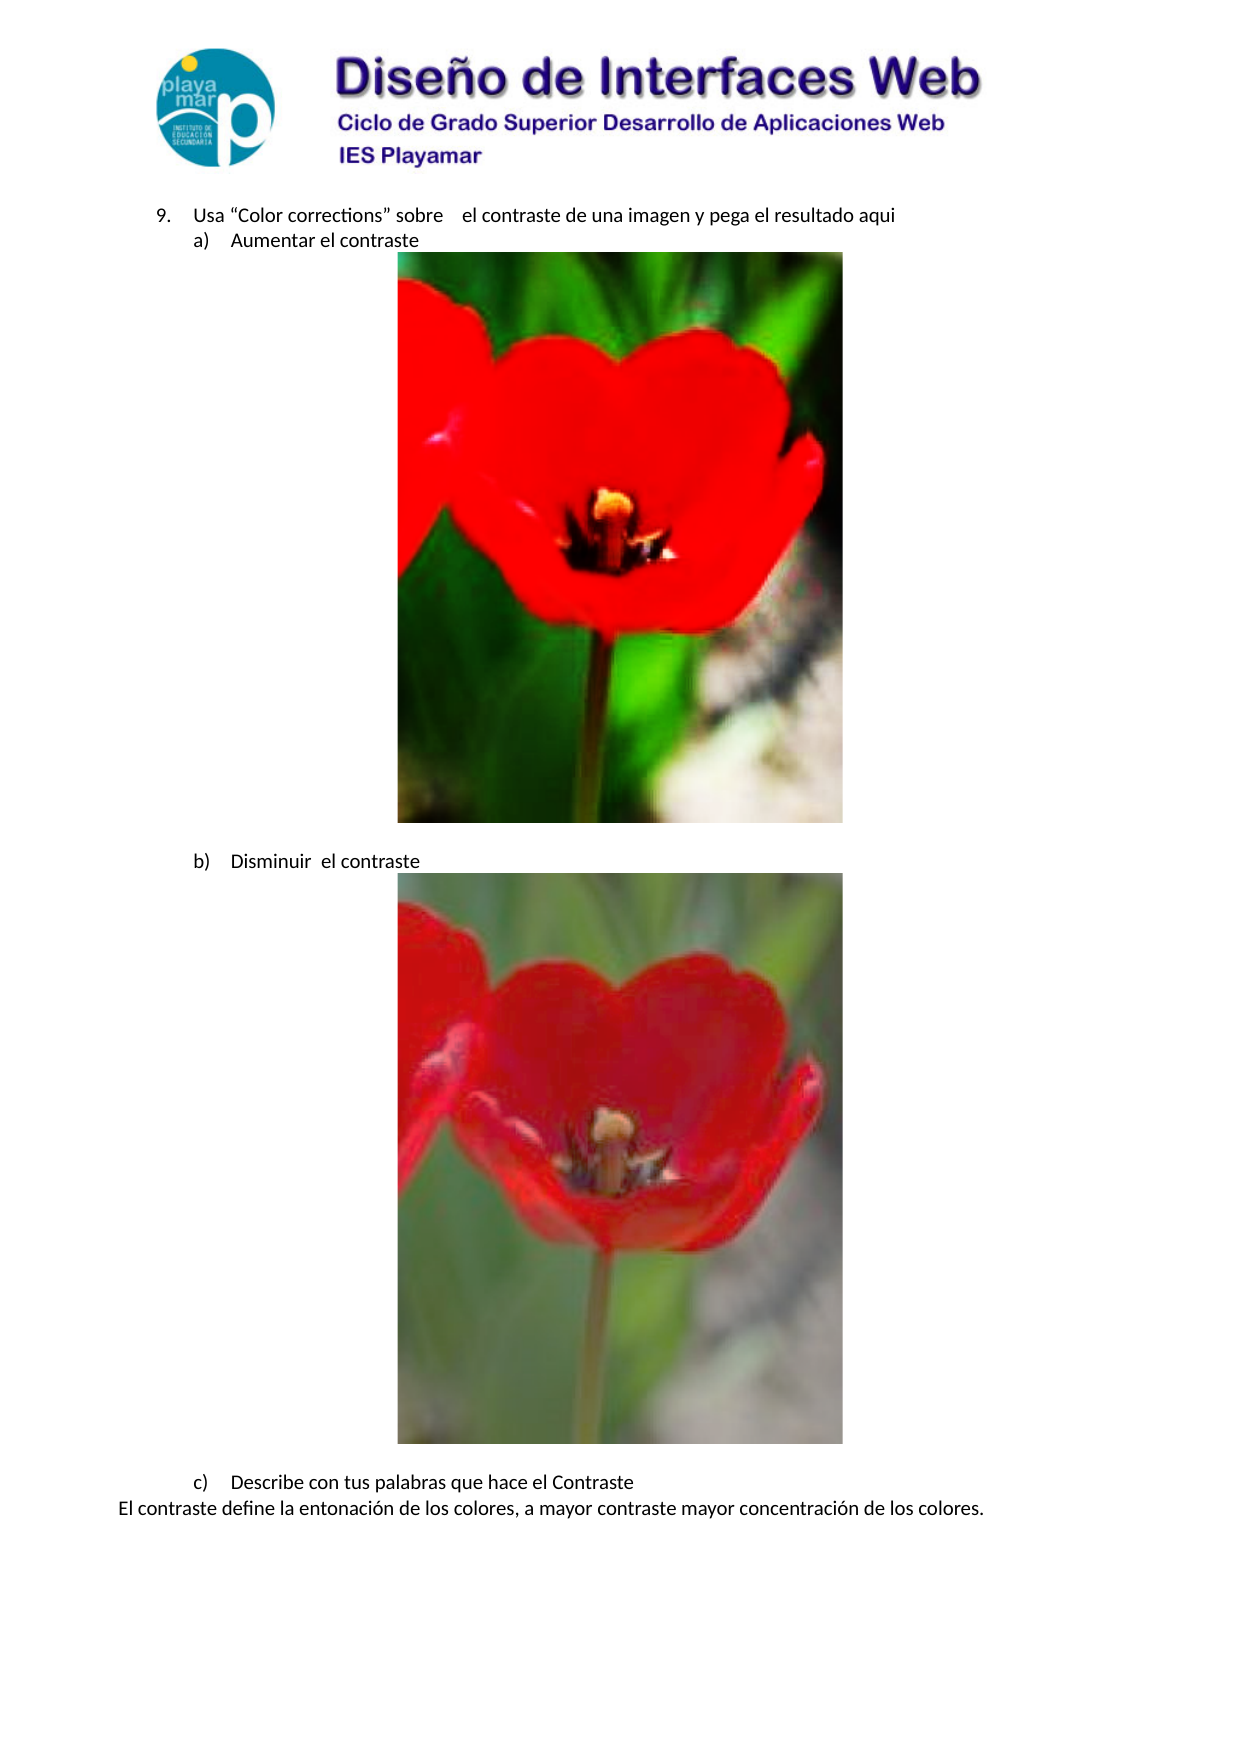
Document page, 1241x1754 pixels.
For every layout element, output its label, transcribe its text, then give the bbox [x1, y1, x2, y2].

list Aumentar el contraste [193, 227, 1122, 253]
text El contraste define la entonación de los colores, a mayor contraste mayor concentración de los colores. [118, 1495, 1122, 1520]
picture [397, 873, 843, 1444]
list Describe con tus palabras que hace el Contraste [193, 1469, 1122, 1495]
list Usa “Color corrections” sobre el contraste de una imagen y pega el resultado aqui [156, 202, 1122, 227]
picture [118, 39, 1123, 174]
list Disminuir el contraste [193, 848, 1122, 874]
picture [397, 252, 843, 823]
